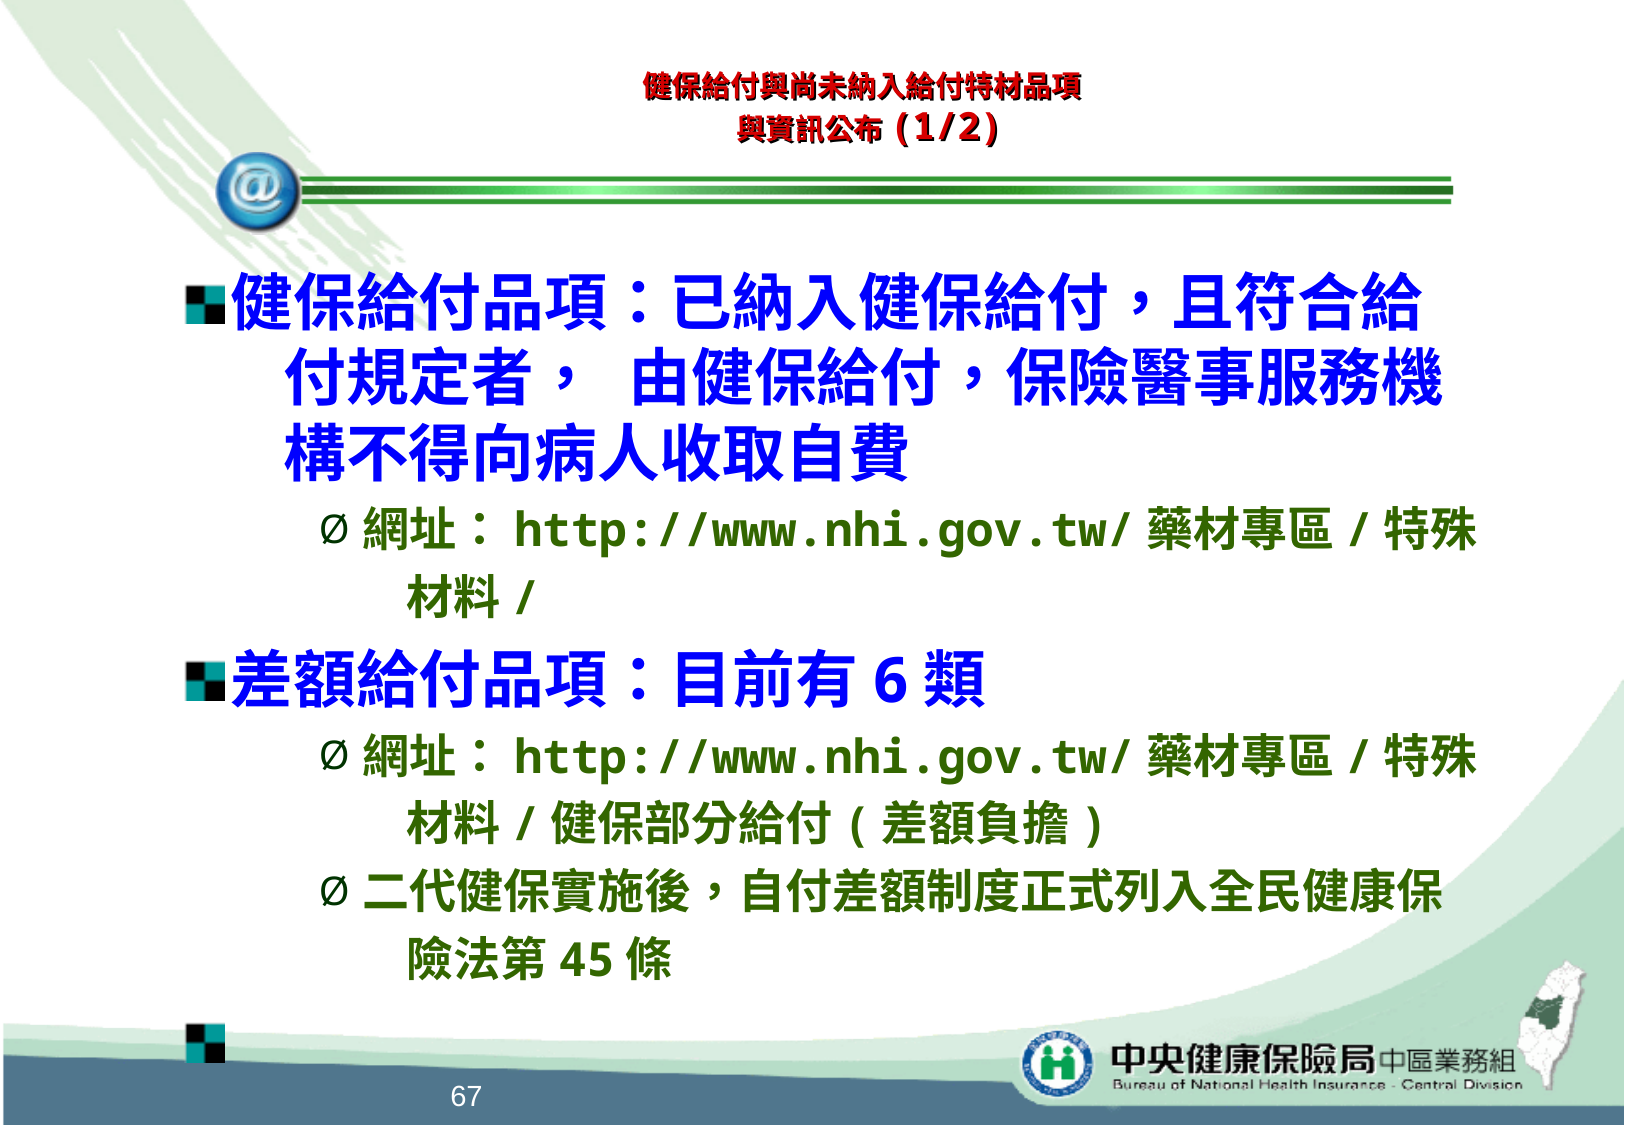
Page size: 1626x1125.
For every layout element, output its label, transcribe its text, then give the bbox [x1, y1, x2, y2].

list 健保給付品項：已納入健保給付，且符合給付規定者， 由健保給付，保險醫事服務機構不得向病人收取自費 網址：http://www.nhi.gov.tw/藥材專區/特殊材料/ 差額給付品項：目前有6類 網址：http://www.nhi.gov.tw/藥材專區/特殊材料/健保部分給付(差額負擔) 二代健保實施後，自付差額制度正式列入全民健康保險法第45條 [162, 255, 1496, 994]
text_box [435, 1065, 815, 1125]
title 健保給付與尚未納入給付特材品項 與資訊公布(1/2) [162, 31, 1562, 219]
